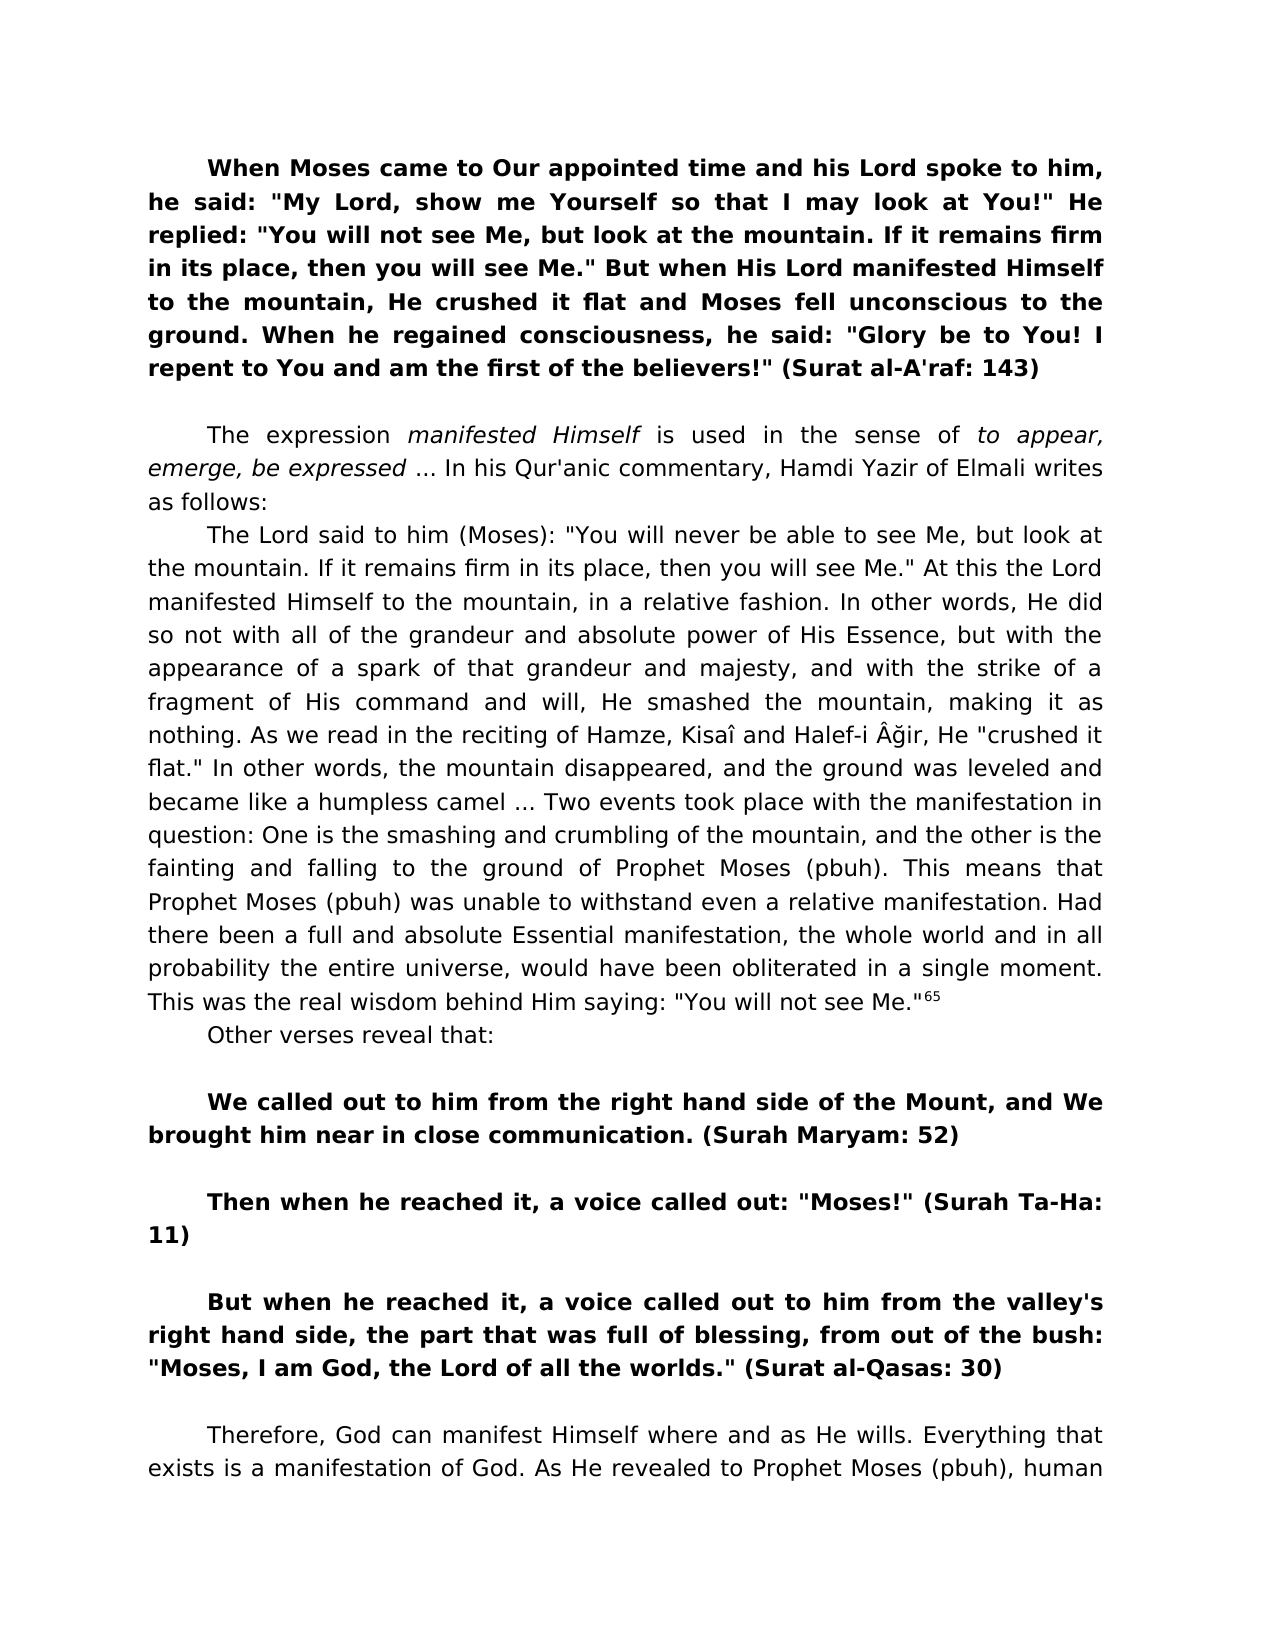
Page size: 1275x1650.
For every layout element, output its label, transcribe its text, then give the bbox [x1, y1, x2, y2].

text Therefore, God can manifest Himself where and as He wills. Everything that exists is a manifestation of God. As He revealed to Prophet Moses (pbuh), human [148, 1417, 1104, 1483]
text The expression manifested Himself is used in the sense of to appear, emerge, be expressed ... In his Qur'anic commentary, Hamdi Yazir of Elmali writes as follows: [148, 417, 1104, 517]
text But when he reached it, a voice called out to him from the valley's right hand side, the part that was full of blessing, from out of the bush: "Moses, I am God, the Lord of all the worlds." (Surat al-Qasas: 30) [148, 1283, 1104, 1383]
text We called out to him from the right hand side of the Mount, and We brought him near in close communication. (Surah Maryam: 52) [148, 1083, 1104, 1150]
text Other verses reveal that: [148, 1017, 1104, 1050]
text The Lord said to him (Moses): "You will never be able to see Me, but look at the mountain. If it remains firm in its place, then you will see Me." At this the Lord manifested Himself to the mountain, in a relative fashion. In other words, He did so not with all of the grandeur and absolute power of His Essence, but with the appearance of a spark of that grandeur and majesty, and with the strike of a fragment of His command and will, He smashed the mountain, making it as nothing. As we read in the reciting of Hamze, Kisaî and Halef-i Âğir, He "crushed it flat." In other words, the mountain disappeared, and the ground was leveled and became like a humpless camel ... Two events took place with the manifestation in question: One is the smashing and crumbling of the mountain, and the other is the fainting and falling to the ground of Prophet Moses (pbuh). This means that Prophet Moses (pbuh) was unable to withstand even a relative manifestation. Had there been a full and absolute Essential manifestation, the whole world and in all probability the entire universe, would have been obliterated in a single moment. This was the real wisdom behind Him saying: "You will not see Me."65 [148, 517, 1104, 1017]
text Then when he reached it, a voice called out: "Moses!" (Surah Ta-Ha: 11) [148, 1183, 1104, 1250]
text When Moses came to Our appointed time and his Lord spoke to him, he said: "My Lord, show me Yourself so that I may look at You!" He replied: "You will not see Me, but look at the mountain. If it remains firm in its place, then you will see Me." But when His Lord manifested Himself to the mountain, He crushed it flat and Moses fell unconscious to the ground. When he regained consciousness, he said: "Glory be to You! I repent to You and am the first of the believers!" (Surat al-A'raf: 143) [148, 150, 1104, 383]
